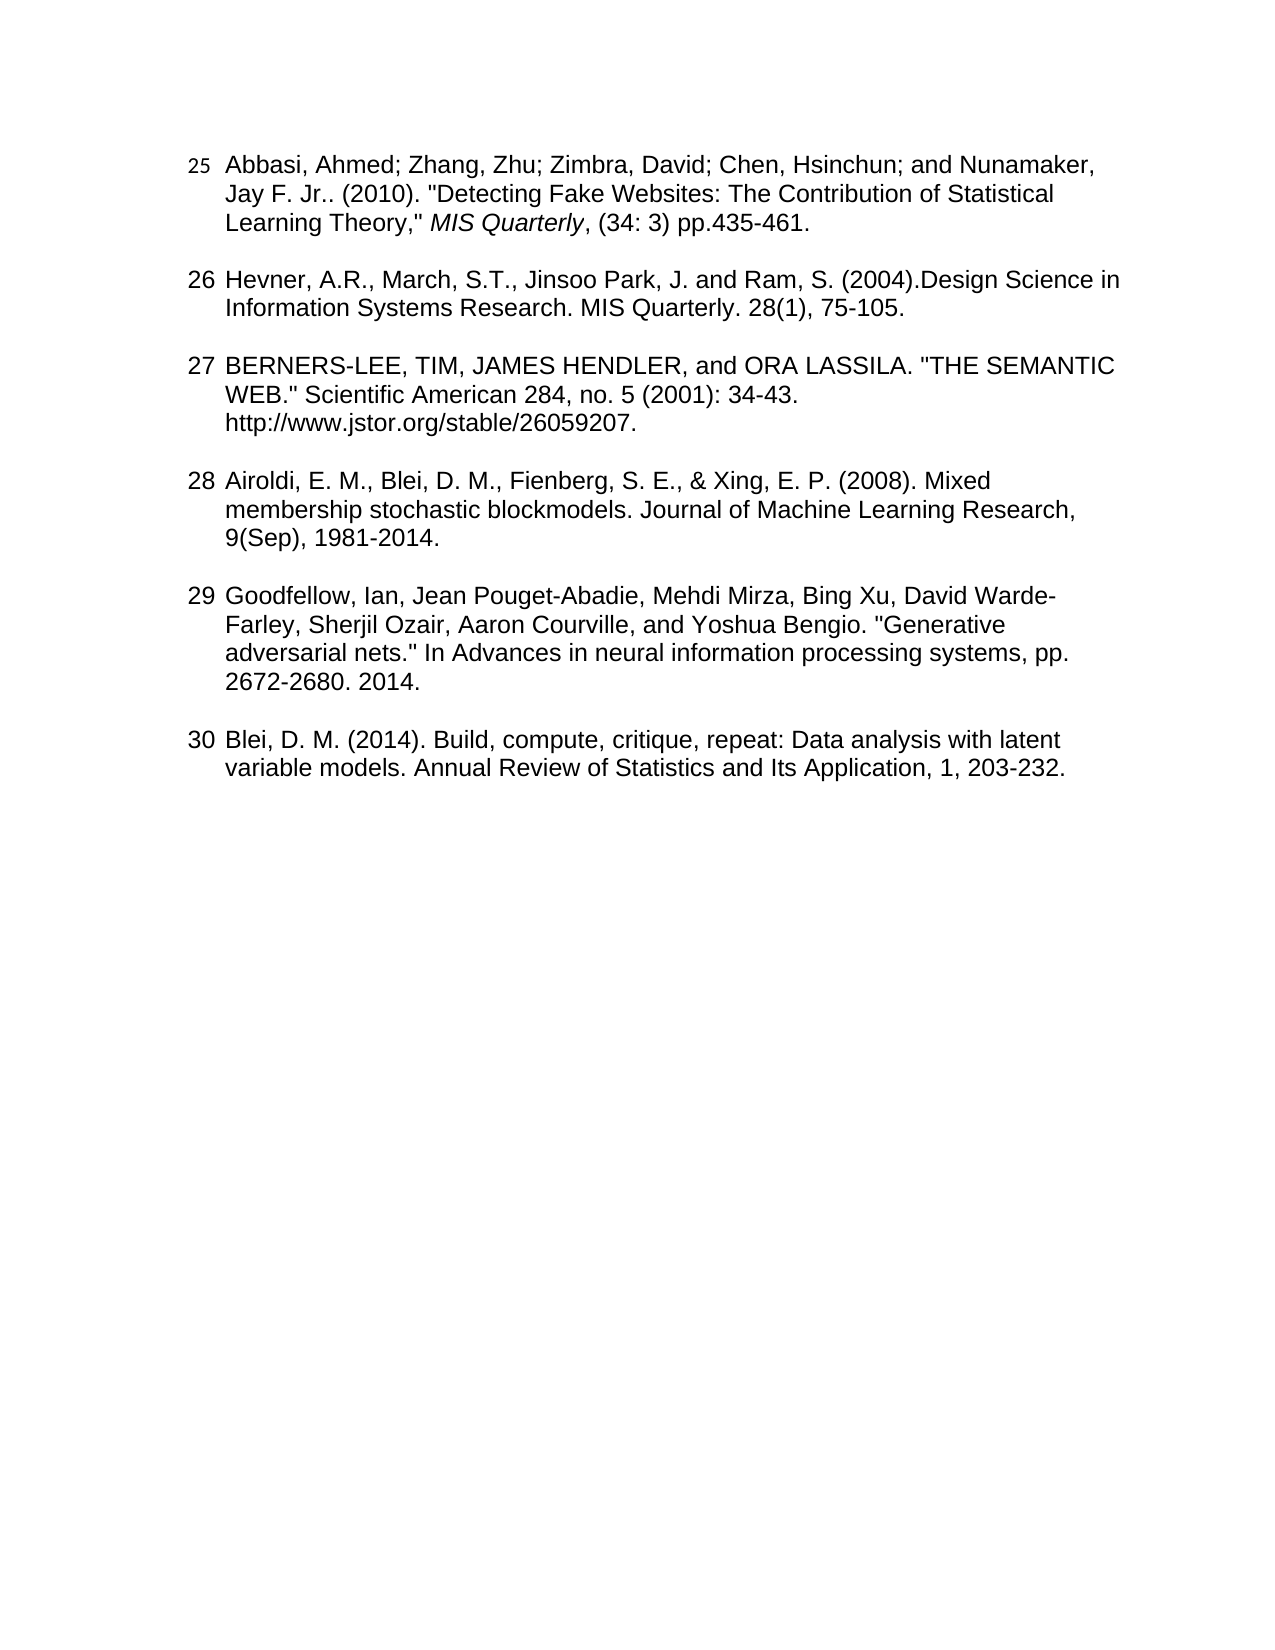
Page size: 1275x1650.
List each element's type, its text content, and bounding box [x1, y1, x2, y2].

list Goodfellow, Ian, Jean Pouget-Abadie, Mehdi Mirza, Bing Xu, David Warde-Farley, Sherjil Ozair, Aaron Courville, and Yoshua Bengio. "Generative adversarial nets." In Advances in neural information processing systems, pp. 2672-2680. 2014. [187, 581, 1125, 725]
list Blei, D. M. (2014). Build, compute, critique, repeat: Data analysis with latent variable models. Annual Review of Statistics and Its Application, 1, 203-232. [187, 725, 1125, 782]
list Airoldi, E. M., Blei, D. M., Fienberg, S. E., & Xing, E. P. (2008). Mixed membership stochastic blockmodels. Journal of Machine Learning Research, 9(Sep), 1981-2014. [187, 466, 1125, 581]
list Abbasi, Ahmed; Zhang, Zhu; Zimbra, David; Chen, Hsinchun; and Nunamaker, Jay F. Jr.. (2010). "Detecting Fake Websites: The Contribution of Statistical Learning Theory," MIS Quarterly, (34: 3) pp.435-461. [187, 150, 1125, 265]
list BERNERS-LEE, TIM, JAMES HENDLER, and ORA LASSILA. "THE SEMANTIC WEB." Scientific American 284, no. 5 (2001): 34-43. http://www.jstor.org/stable/26059207. [187, 351, 1125, 466]
list Hevner, A.R., March, S.T., Jinsoo Park, J. and Ram, S. (2004).Design Science in Information Systems Research. MIS Quarterly. 28(1), 75-105. [187, 265, 1125, 351]
